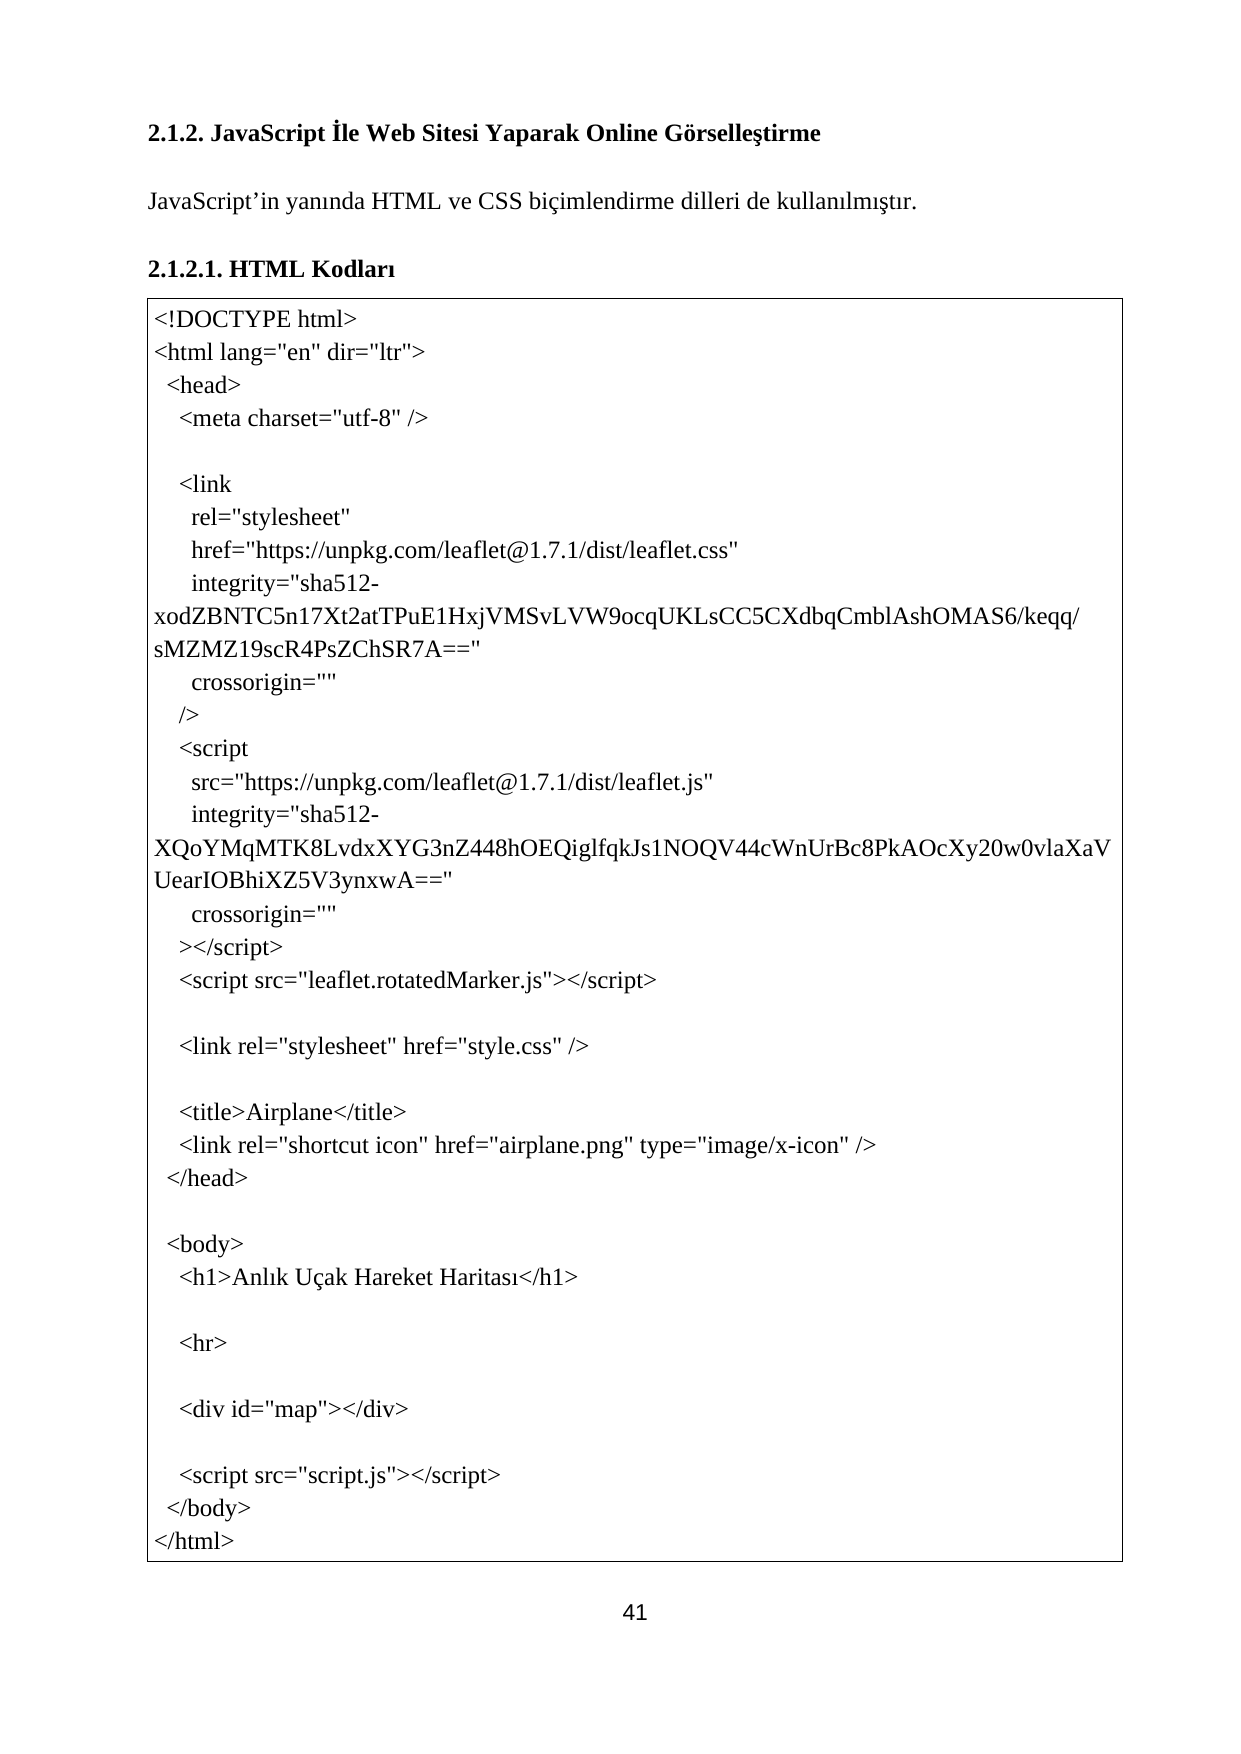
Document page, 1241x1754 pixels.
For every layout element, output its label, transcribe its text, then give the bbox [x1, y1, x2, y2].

text 2.1.2. JavaScript İle Web Sitesi Yaparak Online Görselleştirme [148, 118, 1122, 147]
text JavaScript’in yanında HTML ve CSS biçimlendirme dilleri de kullanılmıştır. [148, 186, 1122, 215]
text 2.1.2.1. HTML Kodları [148, 254, 1122, 283]
table_header <!DOCTYPE html> <html lang="en" dir="ltr"> <head> <meta charset="utf-8" /> <link rel="stylesheet" href="https://unpkg.com/leaflet@1.7.1/dist/leaflet.css" integrity="sha512-xodZBNTC5n17Xt2atTPuE1HxjVMSvLVW9ocqUKLsCC5CXdbqCmblAshOMAS6/keqq/sMZMZ19scR4PsZChSR7A==" crossorigin="" /> <script src="https://unpkg.com/leaflet@1.7.1/dist/leaflet.js" integrity="sha512-XQoYMqMTK8LvdxXYG3nZ448hOEQiglfqkJs1NOQV44cWnUrBc8PkAOcXy20w0vlaXaVUearIOBhiXZ5V3ynxwA==" crossorigin="" ></script> <script src="leaflet.rotatedMarker.js"></script> <link rel="stylesheet" href="style.css" /> <title>Airplane</title> <link rel="shortcut icon" href="airplane.png" type="image/x-icon" /> </head> <body> <h1>Anlık Uçak Hareket Haritası</h1> <hr> <div id="map"></div> <script src="script.js"></script> </body> </html> [148, 299, 1122, 1561]
